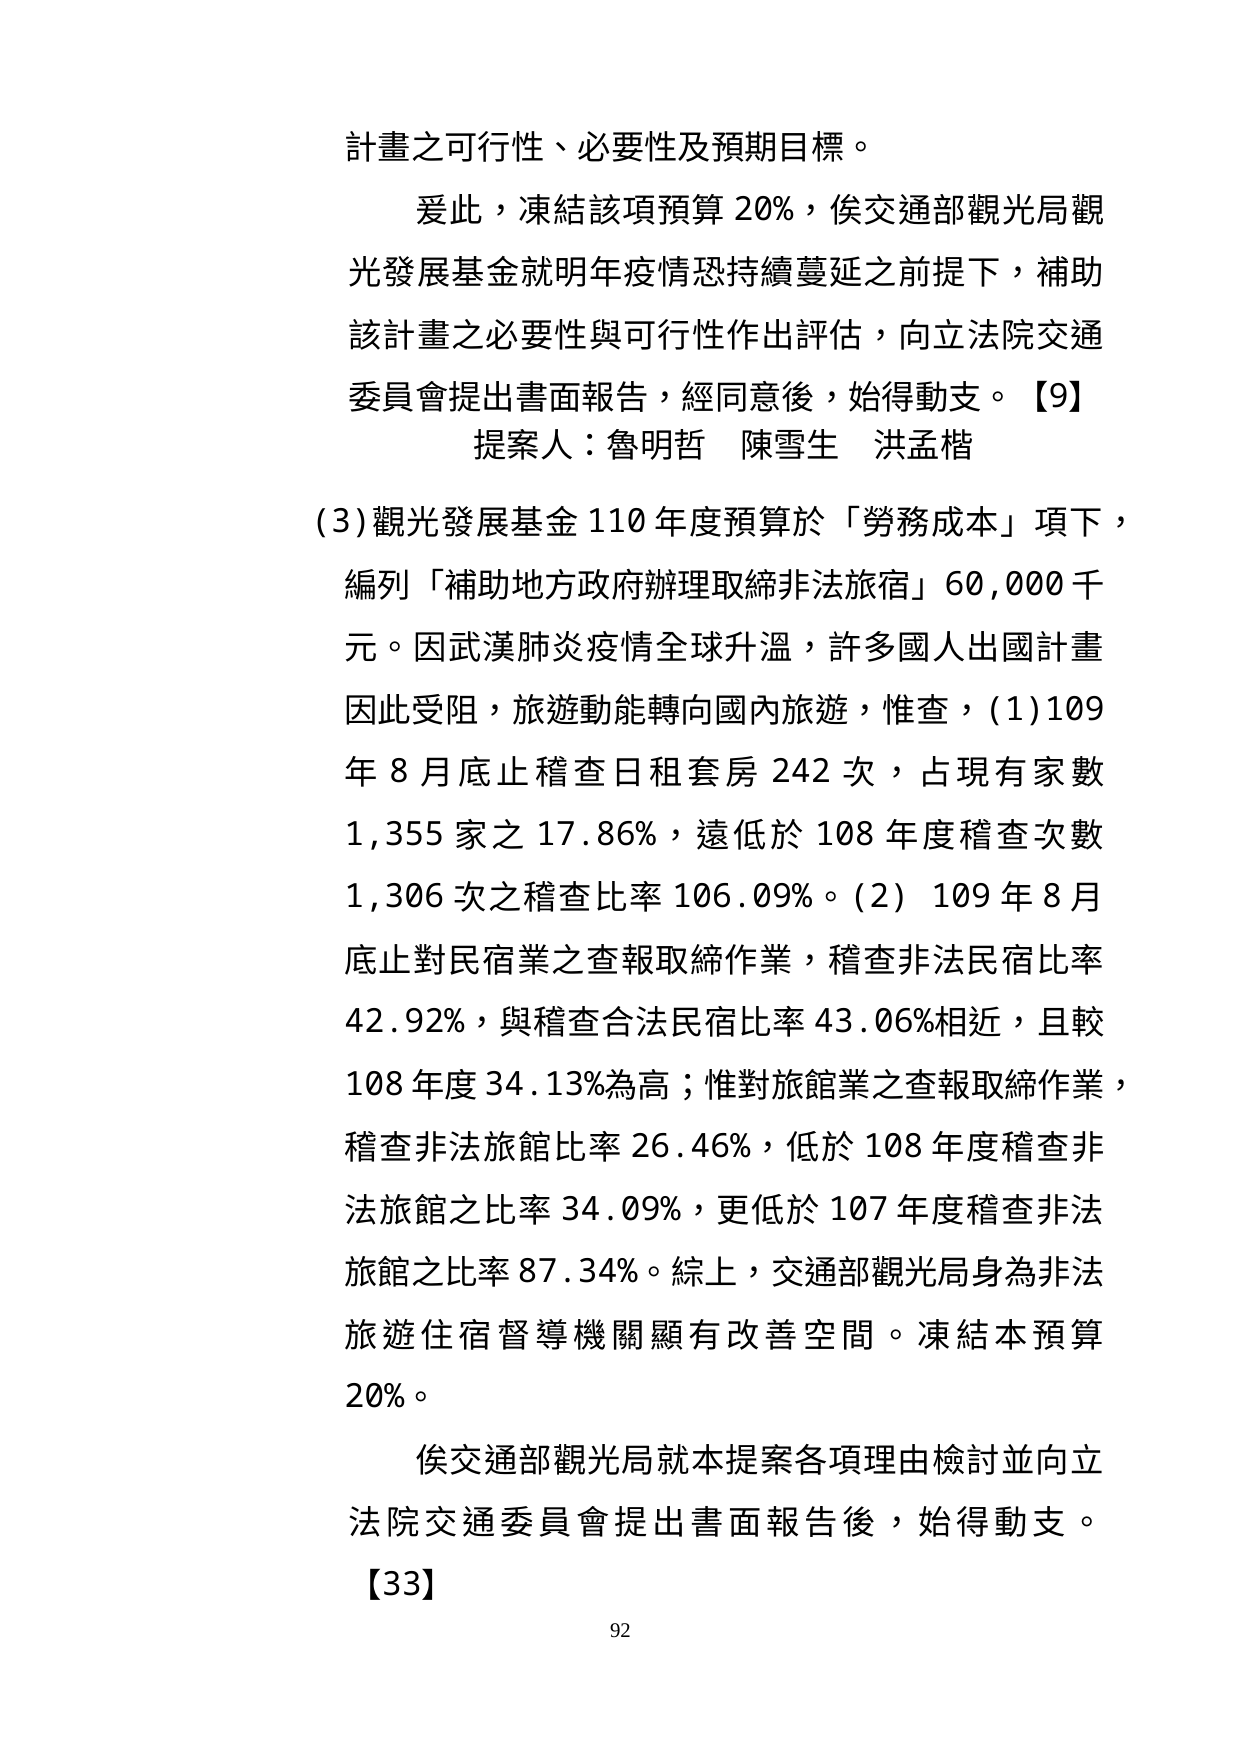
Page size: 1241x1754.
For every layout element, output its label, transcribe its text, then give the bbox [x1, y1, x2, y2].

text 提案人：魯明哲 陳雪生 洪孟楷 [473, 416, 1117, 468]
text 計畫之可行性、必要性及預期目標。 [311, 103, 1104, 166]
text 爰此，凍結該項預算20%，俟交通部觀光局觀光發展基金就明年疫情恐持續蔓延之前提下，補助該計畫之必要性與可行性作出評估，向立法院交通委員會提出書面報告，經同意後，始得動支。【9】 [348, 166, 1104, 416]
text 俟交通部觀光局就本提案各項理由檢討並向立法院交通委員會提出書面報告後，始得動支。【33】 [348, 1416, 1104, 1603]
text (3)觀光發展基金110年度預算於「勞務成本」項下，編列「補助地方政府辦理取締非法旅宿」60,000千元。因武漢肺炎疫情全球升溫，許多國人出國計畫因此受阻，旅遊動能轉向國內旅遊，惟查，(1)109年8月底止稽查日租套房242次，占現有家數1,355家之17.86%，遠低於108年度稽查次數1,306次之稽查比率106.09%。(2) 109年8月底止對民宿業之查報取締作業，稽查非法民宿比率42.92%，與稽查合法民宿比率43.06%相近，且較108年度34.13%為高；惟對旅館業之查報取締作業，稽查非法旅館比率26.46%，低於108年度稽查非法旅館之比率34.09%，更低於107年度稽查非法旅館之比率87.34%。綜上，交通部觀光局身為非法旅遊住宿督導機關顯有改善空間。凍結本預算20%。 [311, 478, 1104, 1416]
